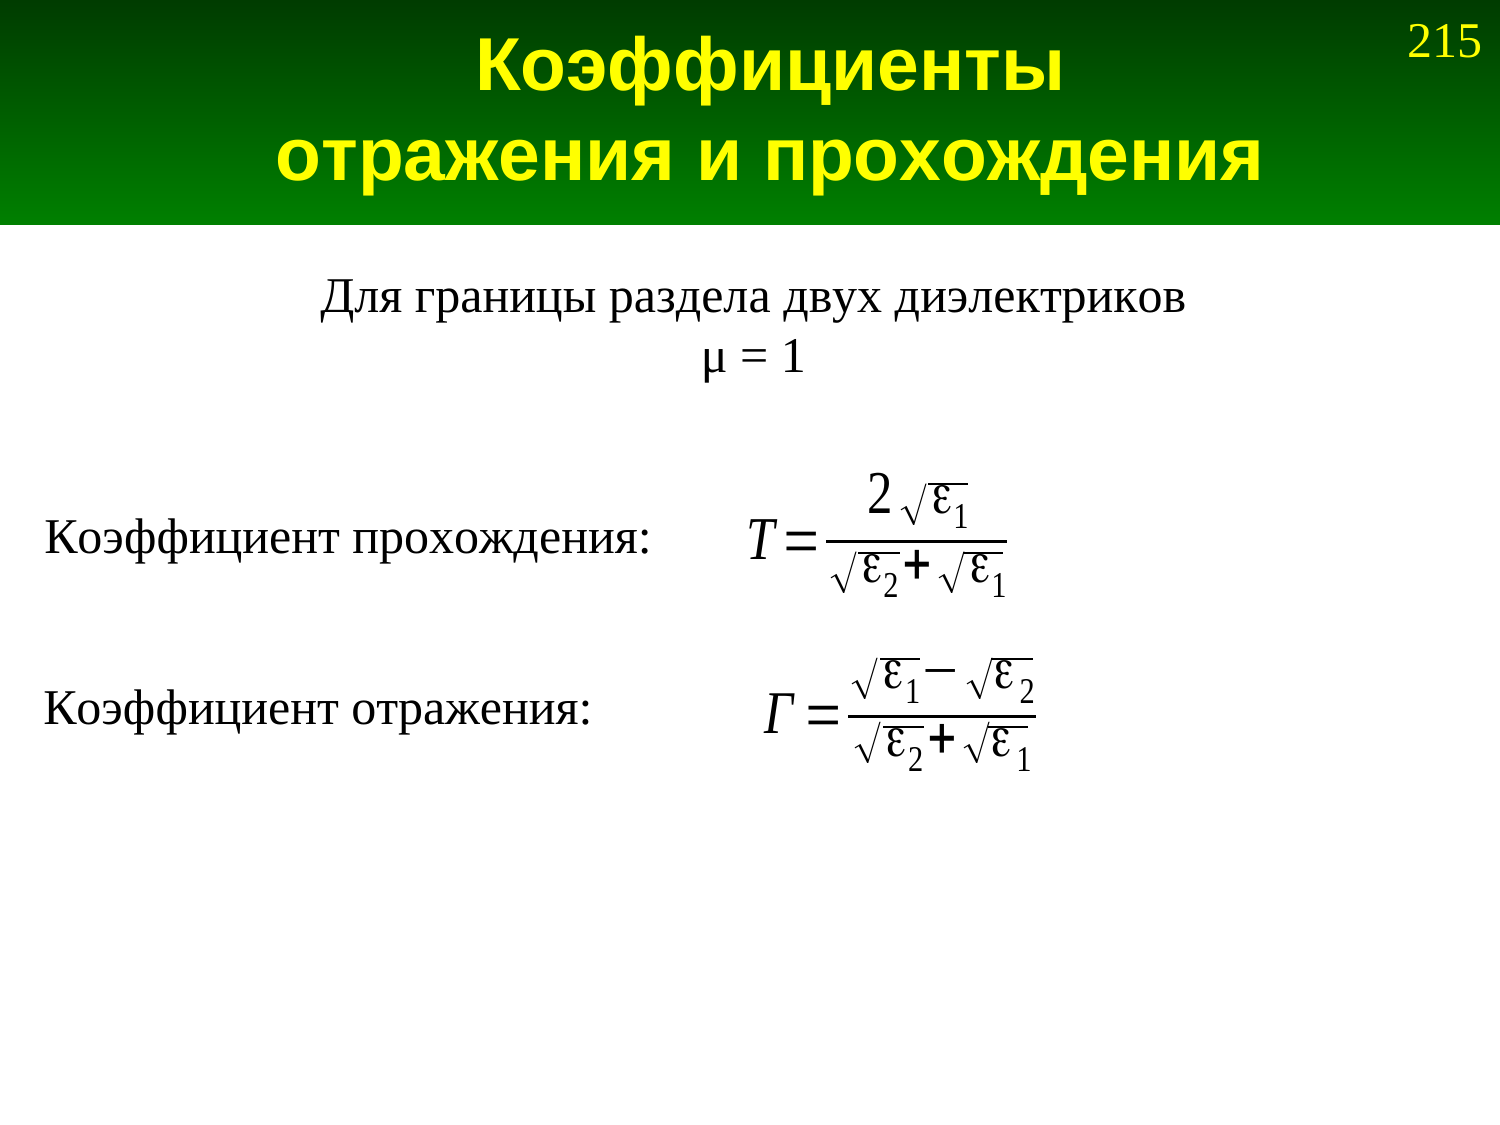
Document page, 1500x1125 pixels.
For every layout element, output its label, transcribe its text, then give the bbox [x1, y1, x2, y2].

title Коэффициенты отражения и прохождения [100, 7, 1441, 204]
text_box Для границы раздела двух диэлектриков μ = 1 [305, 254, 1195, 390]
chart [748, 653, 1052, 780]
text_box Коэффициент прохождения: [29, 495, 660, 571]
text_box Коэффициент отражения: [28, 667, 604, 743]
chart [733, 460, 1023, 606]
